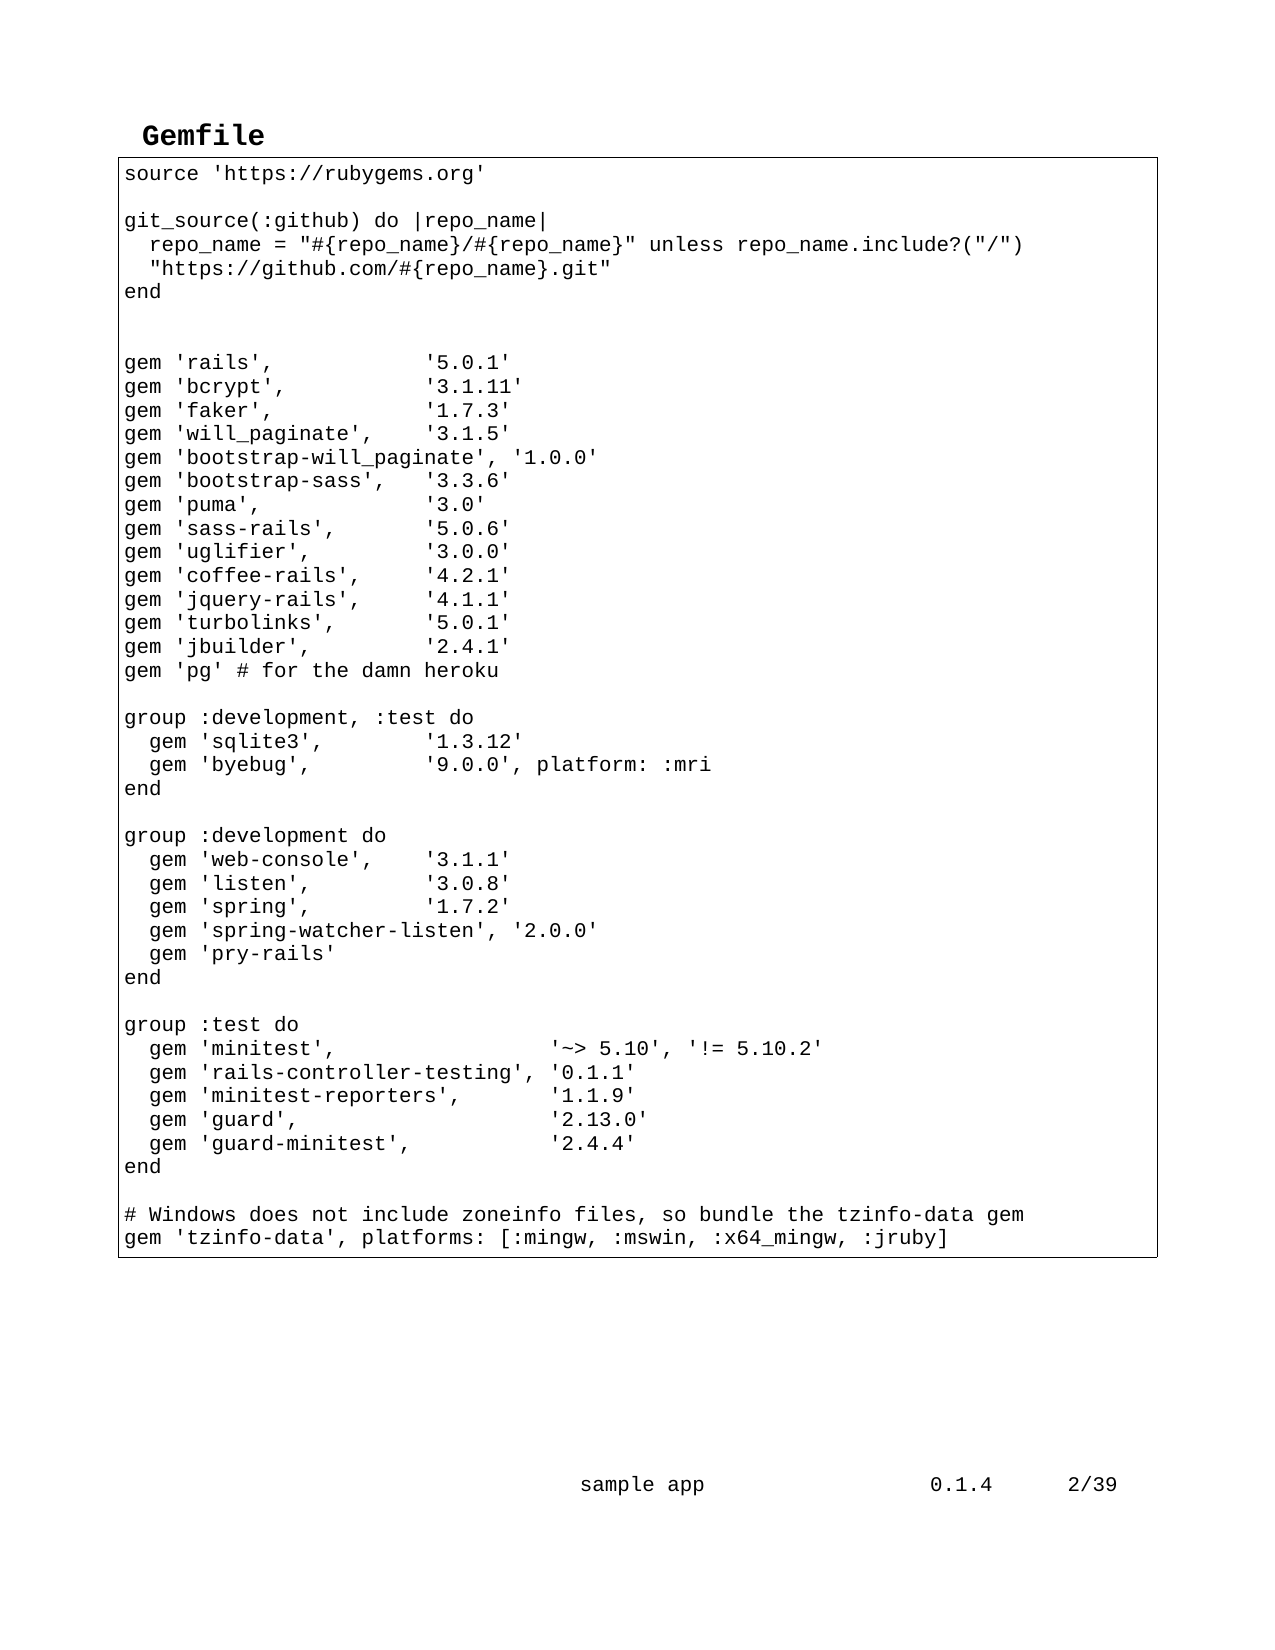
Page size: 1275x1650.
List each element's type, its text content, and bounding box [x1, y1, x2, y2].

subtitle Gemfile [142, 121, 1157, 154]
table_header source 'https://rubygems.org' git_source(:github) do |repo_name| repo_name = "#{repo_name}/#{repo_name}" unless repo_name.include?("/") "https://github.com/#{repo_name}.git" end gem 'rails', '5.0.1' gem 'bcrypt', '3.1.11' gem 'faker', '1.7.3' gem 'will_paginate', '3.1.5' gem 'bootstrap-will_paginate', '1.0.0' gem 'bootstrap-sass', '3.3.6' gem 'puma', '3.0' gem 'sass-rails', '5.0.6' gem 'uglifier', '3.0.0' gem 'coffee-rails', '4.2.1' gem 'jquery-rails', '4.1.1' gem 'turbolinks', '5.0.1' gem 'jbuilder', '2.4.1' gem 'pg' # for the damn heroku group :development, :test do gem 'sqlite3', '1.3.12' gem 'byebug', '9.0.0', platform: :mri end group :development do gem 'web-console', '3.1.1' gem 'listen', '3.0.8' gem 'spring', '1.7.2' gem 'spring-watcher-listen', '2.0.0' gem 'pry-rails' end group :test do gem 'minitest', '~> 5.10', '!= 5.10.2' gem 'rails-controller-testing', '0.1.1' gem 'minitest-reporters', '1.1.9' gem 'guard', '2.13.0' gem 'guard-minitest', '2.4.4' end # Windows does not include zoneinfo files, so bundle the tzinfo-data gem gem 'tzinfo-data', platforms: [:mingw, :mswin, :x64_mingw, :jruby] [119, 158, 1157, 1257]
